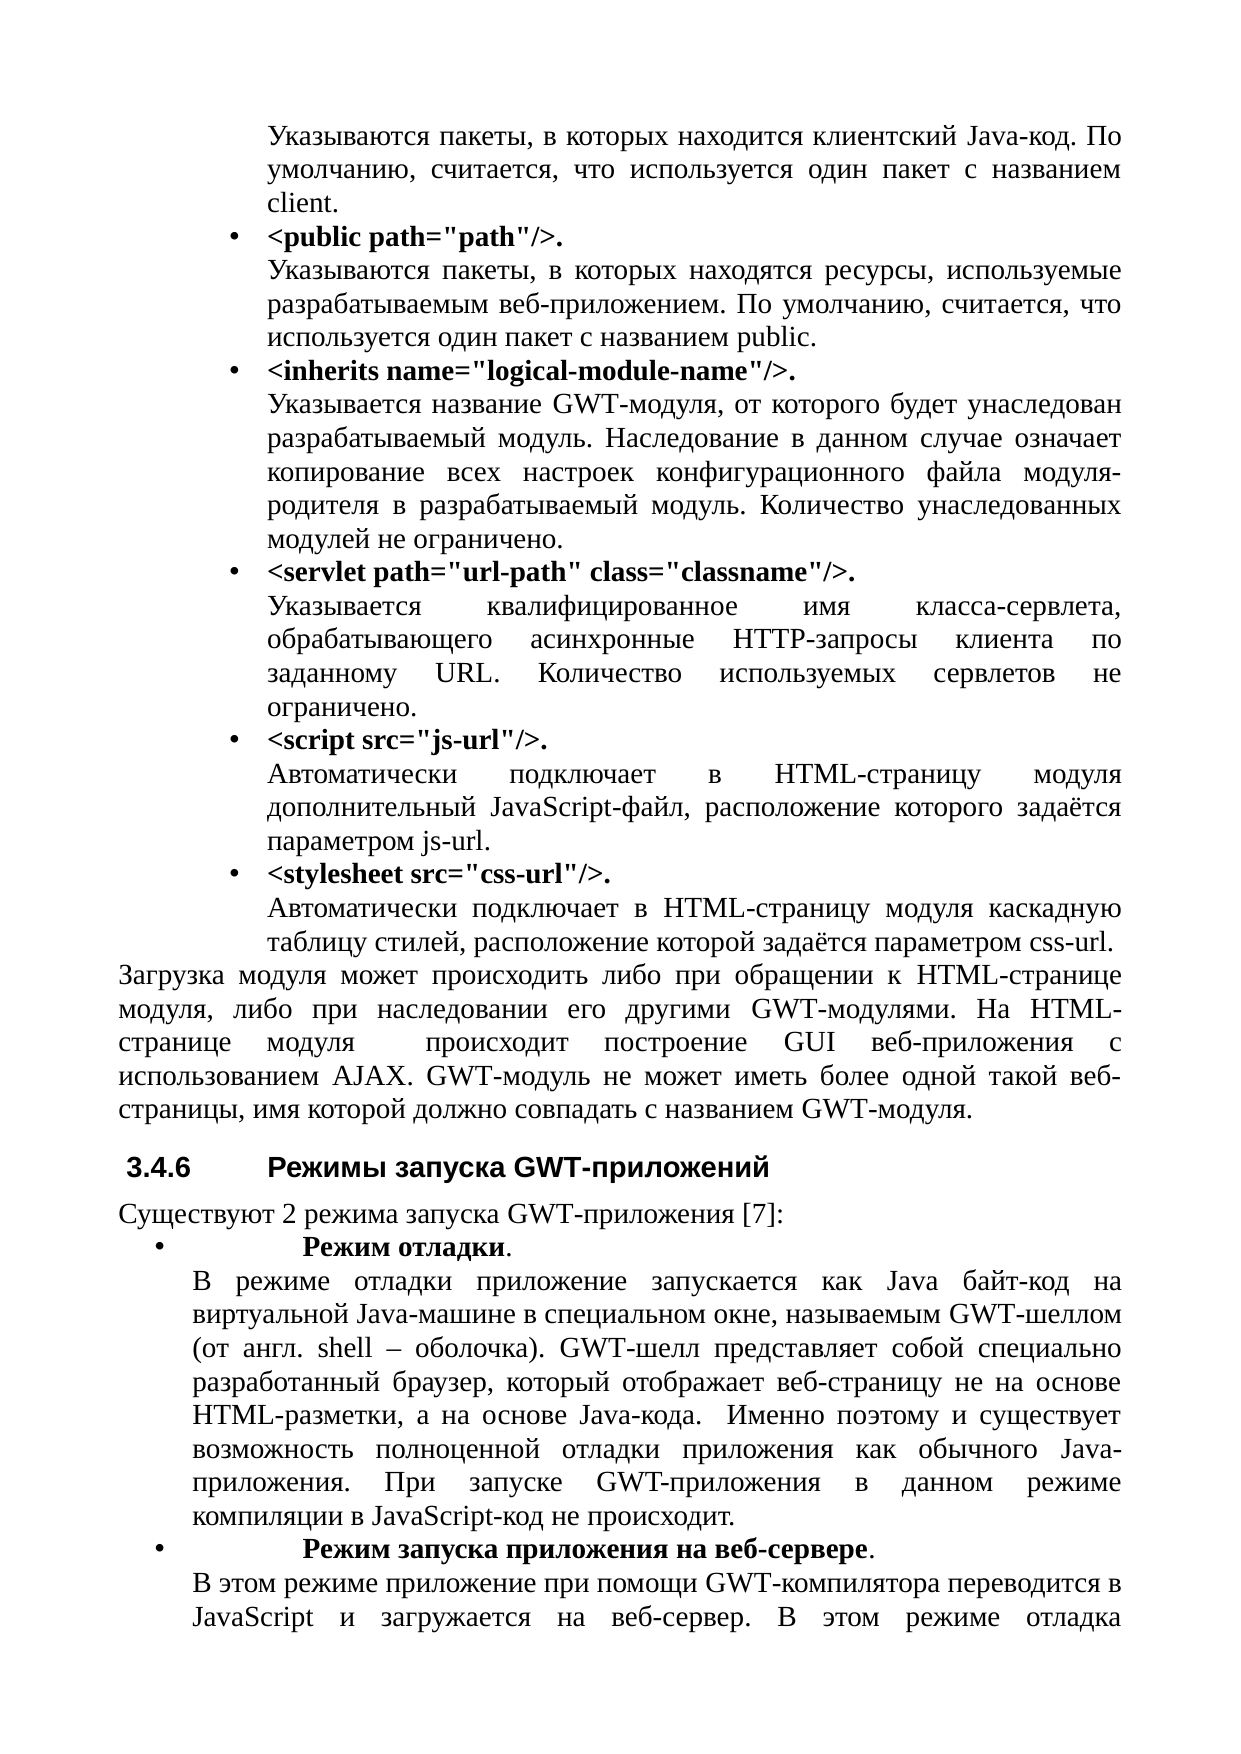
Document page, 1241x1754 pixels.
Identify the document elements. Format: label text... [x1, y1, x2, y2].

text Существуют 2 режима запуска GWT-приложения [7]: [118, 1196, 1122, 1229]
text Загрузка модуля может происходить либо при обращении к HTML-странице модуля, либо при наследовании его другими GWT-модулями. На HTML-странице модуля происходит построение GUI веб-приложения с использованием AJAX. GWT-модуль не может иметь более одной такой веб-страницы, имя которой должно совпадать с названием GWT-модуля. [118, 957, 1122, 1125]
list Указывается название GWT-модуля, от которого будет унаследован разрабатываемый модуль. Наследование в данном случае означает копирование всех настроек конфигурационного файла модуля-родителя в разрабатываемый модуль. Количество унаследованных модулей не ограничено. [229, 387, 1122, 554]
list Указывается квалифицированное имя класса-сервлета, обрабатывающего асинхронные HTTP-запросы клиента по заданному URL. Количество используемых сервлетов не ограничено. [229, 588, 1122, 722]
list <stylesheet src="css-url"/>. [229, 856, 1122, 890]
list Автоматически подключает в HTML-страницу модуля каскадную таблицу стилей, расположение которой задаётся параметром css-url. [229, 890, 1122, 957]
list Указываются пакеты, в которых находится клиентский Java-код. По умолчанию, считается, что используется один пакет с названием client. [229, 118, 1122, 219]
list Режим отладки. [154, 1229, 1122, 1263]
list <servlet path="url-path" class="classname"/>. [229, 554, 1122, 588]
list В этом режиме приложение при помощи GWT-компилятора переводится в JavaScript и загружается на веб-сервер. В этом режиме отладка [154, 1565, 1122, 1632]
list Режим запуска приложения на веб-сервере. [154, 1531, 1122, 1565]
list Автоматически подключает в HTML-страницу модуля дополнительный JavaScript-файл, расположение которого задаётся параметром js-url. [229, 756, 1122, 856]
list Указываются пакеты, в которых находятся ресурсы, используемые разрабатываемым веб-приложением. По умолчанию, считается, что используется один пакет с названием public. [229, 252, 1122, 353]
list <public path="path"/>. [229, 219, 1122, 252]
list В режиме отладки приложение запускается как Java байт-код на виртуальной Java-машине в специальном окне, называемым GWT-шеллом (от англ. shell – оболочка). GWT-шелл представляет собой специально разработанный браузер, который отображает веб-страницу не на основе HTML-разметки, а на основе Java-кода. Именно поэтому и существует возможность полноценной отладки приложения как обычного Java-приложения. При запуске GWT-приложения в данном режиме компиляции в JavaScript-код не происходит. [154, 1263, 1122, 1531]
subtitle Режимы запуска GWT-приложений [118, 1150, 1122, 1183]
list <inherits name="logical-module-name"/>. [229, 353, 1122, 387]
list <script src="js-url"/>. [229, 722, 1122, 756]
